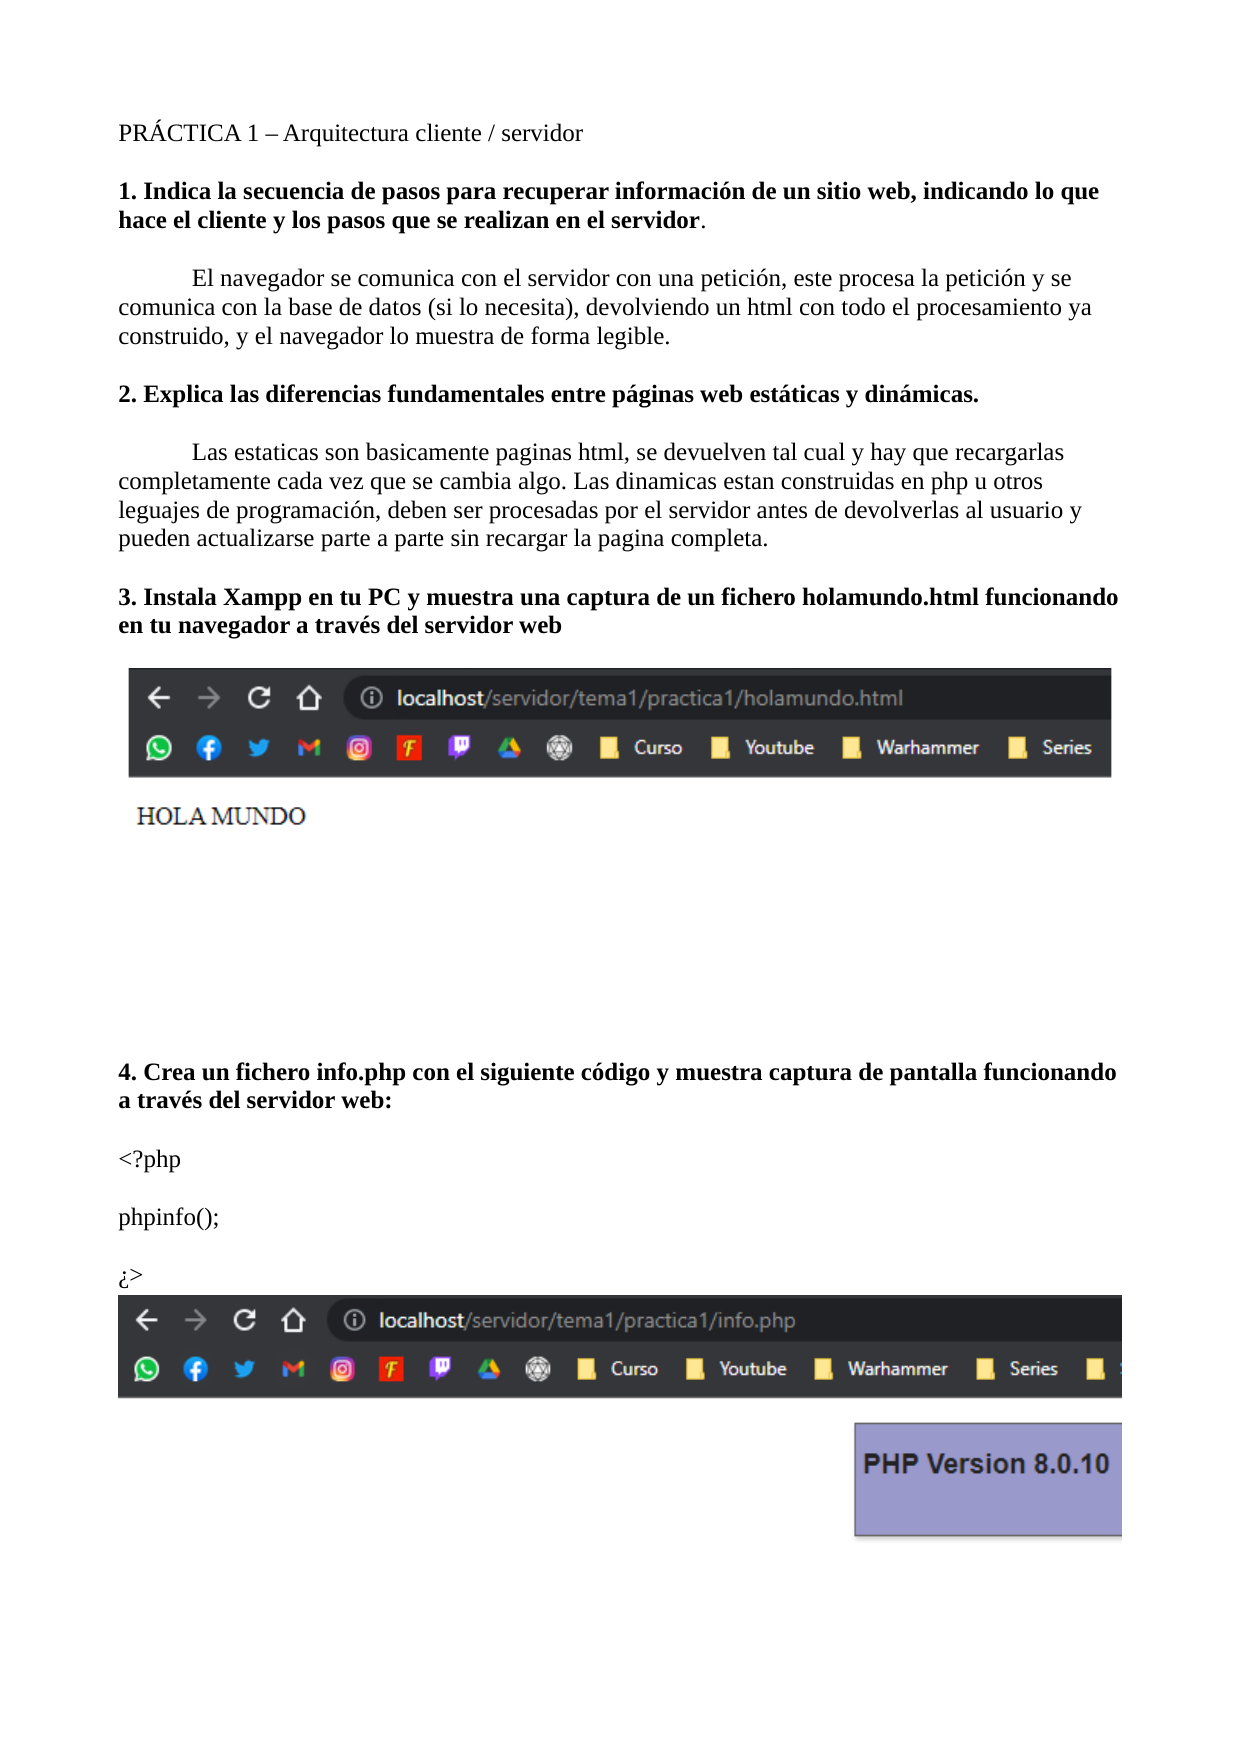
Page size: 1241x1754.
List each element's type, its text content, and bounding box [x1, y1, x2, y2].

text 4. Crea un fichero info.php con el siguiente código y muestra captura de pantalla funcionando a través del servidor web: [118, 1057, 1122, 1114]
text PRÁCTICA 1 – Arquitectura cliente / servidor [118, 118, 1122, 147]
text El navegador se comunica con el servidor con una petición, este procesa la petición y se comunica con la base de datos (si lo necesita), devolviendo un html con todo el procesamiento ya construido, y el navegador lo muestra de forma legible. [118, 263, 1122, 349]
picture [128, 668, 1112, 999]
text Las estaticas son basicamente paginas html, se devuelven tal cual y hay que recargarlas completamente cada vez que se cambia algo. Las dinamicas estan construidas en php u otros leguajes de programación, deben ser procesadas por el servidor antes de devolverlas al usuario y pueden actualizarse parte a parte sin recargar la pagina completa. [118, 437, 1122, 552]
text ¿> [118, 1260, 1122, 1289]
text 1. Indica la secuencia de pasos para recuperar información de un sitio web, indicando lo que hace el cliente y los pasos que se realizan en el servidor. [118, 176, 1122, 234]
text <?php [118, 1144, 1122, 1172]
text phpinfo(); [118, 1202, 1122, 1231]
picture [118, 1295, 1122, 1555]
text 3. Instala Xampp en tu PC y muestra una captura de un fichero holamundo.html funcionando en tu navegador a través del servidor web [118, 582, 1122, 639]
text 2. Explica las diferencias fundamentales entre páginas web estáticas y dinámicas. [118, 379, 1122, 408]
